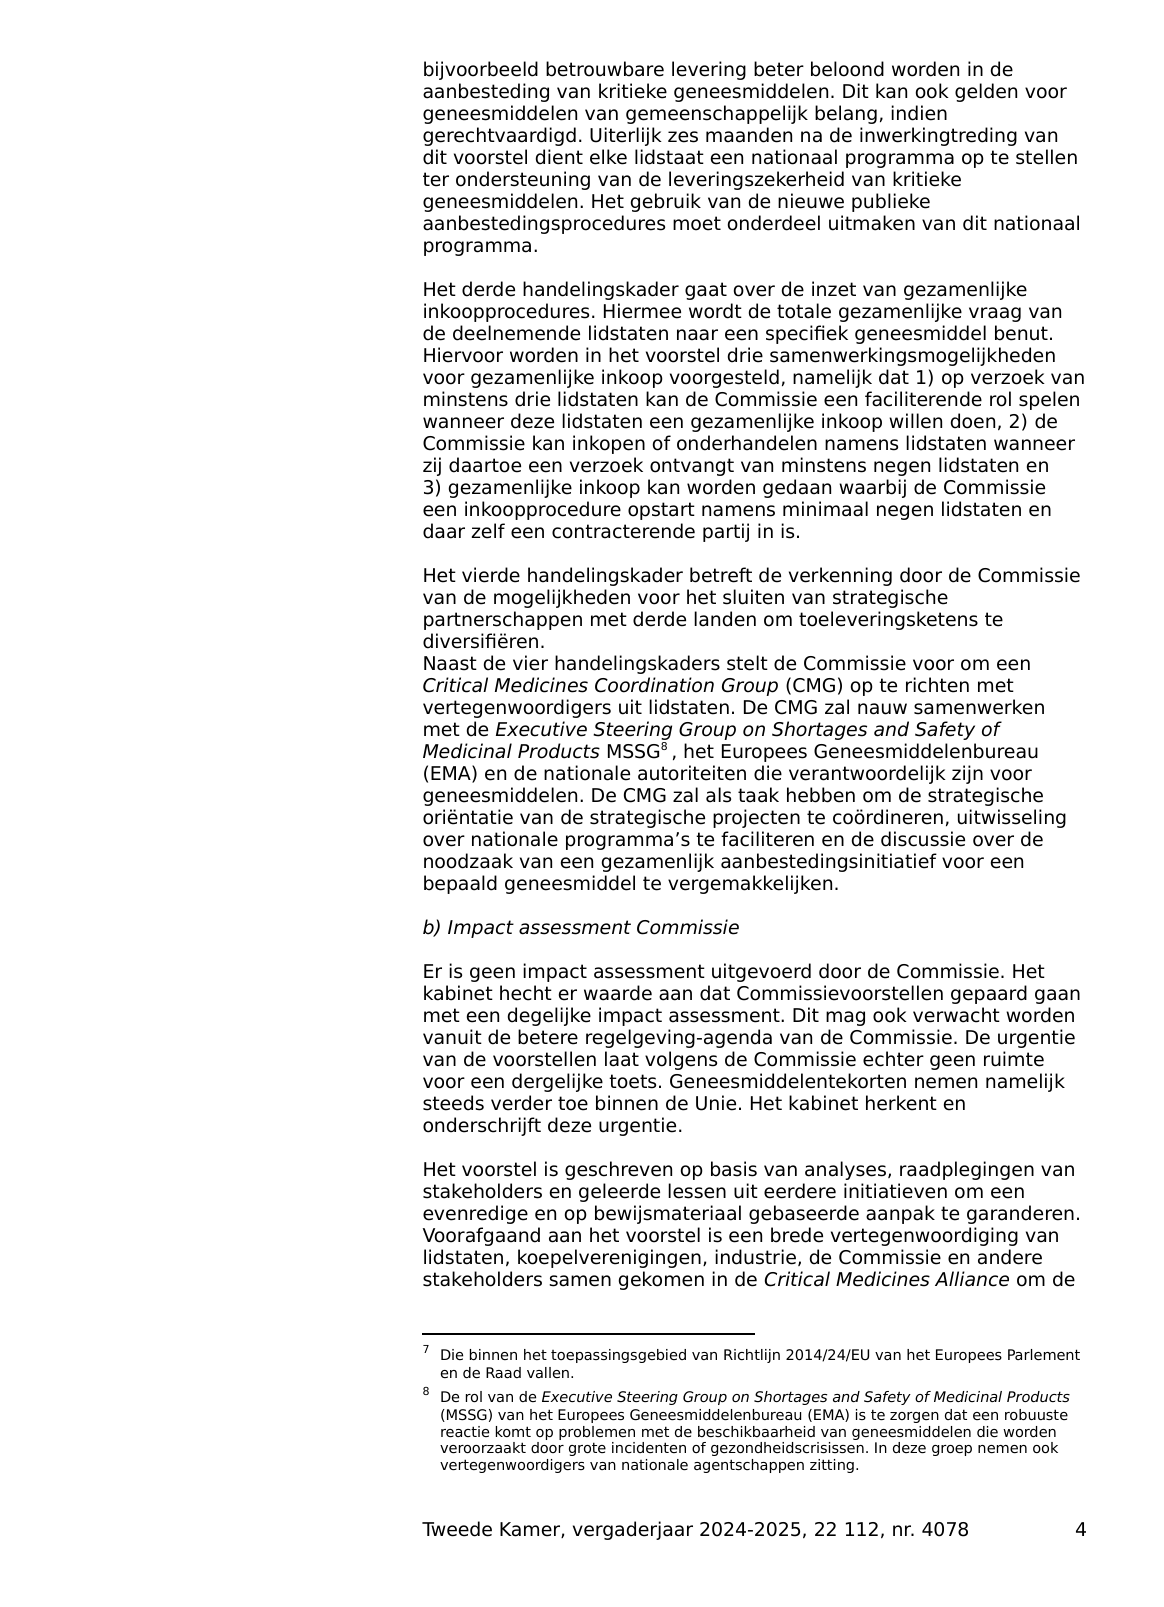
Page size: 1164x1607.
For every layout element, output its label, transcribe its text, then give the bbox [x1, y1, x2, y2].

text Die binnen het toepassingsgebied van Richtlijn 2014/24/EU van het Europees Parlement en de Raad vallen. [422, 1343, 1087, 1382]
text bijvoorbeeld betrouwbare levering beter beloond worden in de aanbesteding van kritieke geneesmiddelen. Dit kan ook gelden voor geneesmiddelen van gemeenschappelijk belang, indien gerechtvaardigd. Uiterlijk zes maanden na de inwerkingtreding van dit voorstel dient elke lidstaat een nationaal programma op te stellen ter ondersteuning van de leveringszekerheid van kritieke geneesmiddelen. Het gebruik van de nieuwe publieke aanbestedingsprocedures moet onderdeel uitmaken van dit nationaal programma. [422, 59, 1087, 257]
subtitle b) Impact assessment Commissie [422, 917, 1087, 939]
text Het derde handelingskader gaat over de inzet van gezamenlijke inkoopprocedures. Hiermee wordt de totale gezamenlijke vraag van de deelnemende lidstaten naar een specifiek geneesmiddel benut. Hiervoor worden in het voorstel drie samenwerkingsmogelijkheden voor gezamenlijke inkoop voorgesteld, namelijk dat 1) op verzoek van minstens drie lidstaten kan de Commissie een faciliterende rol spelen wanneer deze lidstaten een gezamenlijke inkoop willen doen, 2) de Commissie kan inkopen of onderhandelen namens lidstaten wanneer zij daartoe een verzoek ontvangt van minstens negen lidstaten en 3) gezamenlijke inkoop kan worden gedaan waarbij de Commissie een inkoopprocedure opstart namens minimaal negen lidstaten en daar zelf een contracterende partij in is. [422, 279, 1087, 543]
text Het voorstel is geschreven op basis van analyses, raadplegingen van stakeholders en geleerde lessen uit eerdere initiatieven om een evenredige en op bewijsmateriaal gebaseerde aanpak te garanderen. Voorafgaand aan het voorstel is een brede vertegenwoordiging van lidstaten, koepelverenigingen, industrie, de Commissie en andere stakeholders samen gekomen in de Critical Medicines Alliance om de [422, 1159, 1087, 1291]
text Het vierde handelingskader betreft de verkenning door de Commissie van de mogelijkheden voor het sluiten van strategische partnerschappen met derde landen om toeleveringsketens te diversifiëren. [422, 565, 1087, 653]
text Er is geen impact assessment uitgevoerd door de Commissie. Het kabinet hecht er waarde aan dat Commissievoorstellen gepaard gaan met een degelijke impact assessment. Dit mag ook verwacht worden vanuit de betere regelgeving-agenda van de Commissie. De urgentie van de voorstellen laat volgens de Commissie echter geen ruimte voor een dergelijke toets. Geneesmiddelentekorten nemen namelijk steeds verder toe binnen de Unie. Het kabinet herkent en onderschrijft deze urgentie. [422, 961, 1087, 1137]
text Naast de vier handelingskaders stelt de Commissie voor om een Critical Medicines Coordination Group (CMG) op te richten met vertegenwoordigers uit lidstaten. De CMG zal nauw samenwerken met de Executive Steering Group on Shortages and Safety of Medicinal Products MSSG, het Europees Geneesmiddelenbureau (EMA) en de nationale autoriteiten die verantwoordelijk zijn voor geneesmiddelen. De CMG zal als taak hebben om de strategische oriëntatie van de strategische projecten te coördineren, uitwisseling over nationale programma’s te faciliteren en de discussie over de noodzaak van een gezamenlijk aanbestedingsinitiatief voor een bepaald geneesmiddel te vergemakkelijken. [422, 653, 1087, 895]
text De rol van de Executive Steering Group on Shortages and Safety of Medicinal Products (MSSG) van het Europees Geneesmiddelenbureau (EMA) is te zorgen dat een robuuste reactie komt op problemen met de beschikbaarheid van geneesmiddelen die worden veroorzaakt door grote incidenten of gezondheidscrisissen. In deze groep nemen ook vertegenwoordigers van nationale agentschappen zitting. [422, 1385, 1087, 1474]
